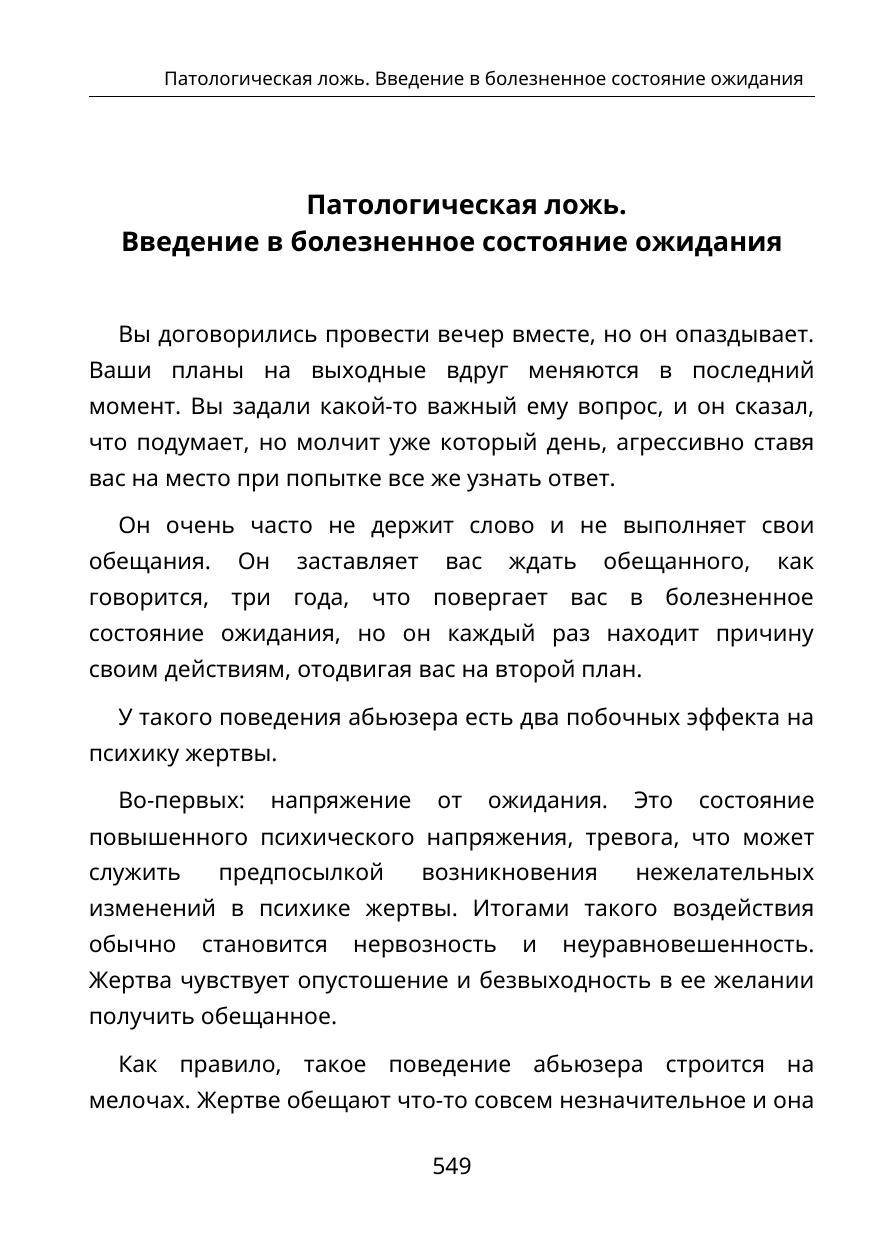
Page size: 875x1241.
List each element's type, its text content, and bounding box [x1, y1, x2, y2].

text Как правило, такое поведение абьюзера строится на мелочах. Жертве обещают что-то совсем незначительное и она [88, 1048, 815, 1115]
text Вы договорились провести вечер вместе, но он опаздывает. Ваши планы на выходные вдруг меняются в последний момент. Вы задали какой-то важный ему вопрос, и он сказал, что подумает, но молчит уже который день, агрессивно ставя вас на место при попытке все же узнать ответ. [88, 318, 815, 493]
text Во-первых: напряжение от ожидания. Это состояние повышенного психического напряжения, тревога, что может служить предпосылкой возникновения нежелательных изменений в психике жертвы. Итогами такого воздействия обычно становится нервозность и неуравновешенность. Жертва чувствует опустошение и безвыходность в ее желании получить обещанное. [88, 784, 815, 1031]
text У такого поведения абьюзера есть два побочных эффекта на психику жертвы. [88, 701, 815, 768]
subtitle Патологическая ложь. Введение в болезненное состояние ожидания [88, 185, 815, 259]
text Он очень часто не держит слово и не выполняет свои обещания. Он заставляет вас ждать обещанного, как говорится, три года, что повергает вас в болезненное состояние ожидания, но он каждый раз находит причину своим действиям, отодвигая вас на второй план. [88, 509, 815, 684]
